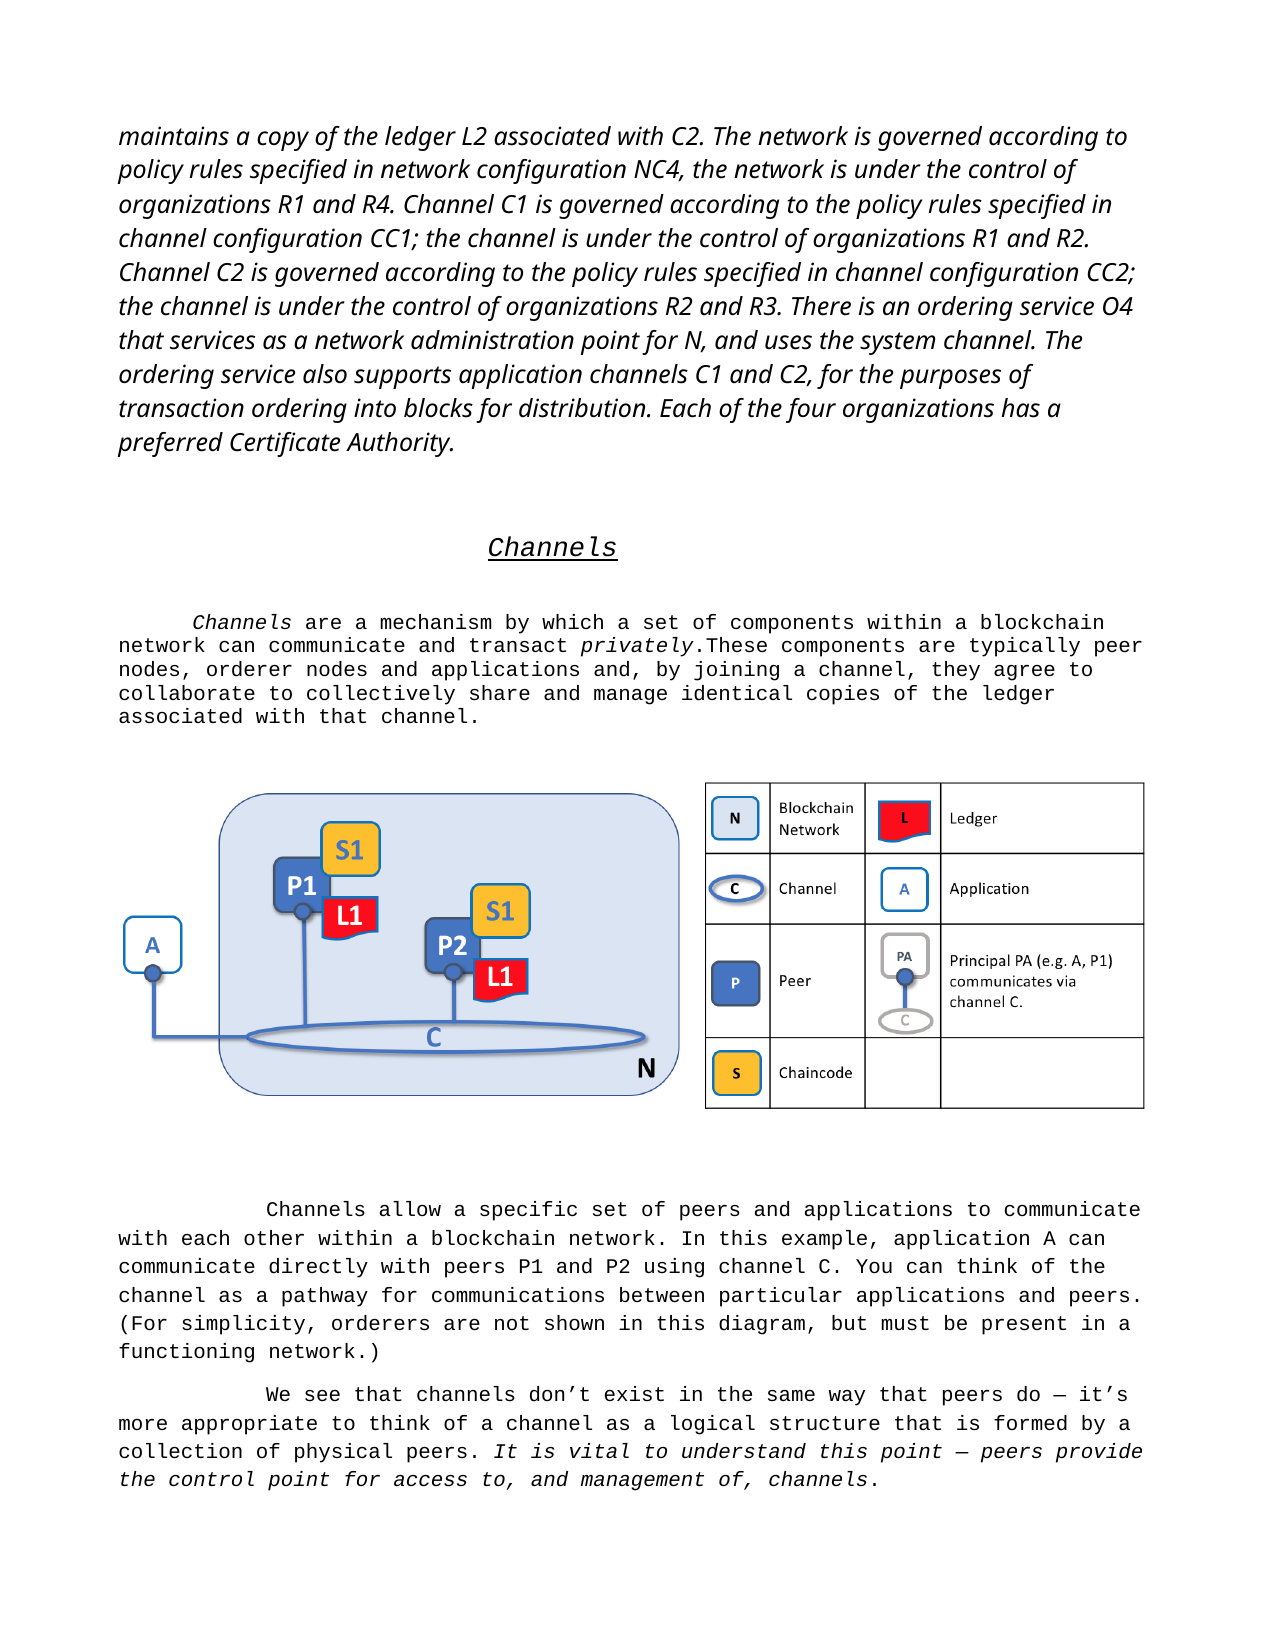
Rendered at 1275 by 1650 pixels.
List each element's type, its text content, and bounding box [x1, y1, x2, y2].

text We see that channels don’t exist in the same way that peers do — it’s more appropriate to think of a channel as a logical structure that is formed by a collection of physical peers. It is vital to understand this point — peers provide the control point for access to, and management of, channels. [118, 1384, 1157, 1493]
text Channels allow a specific set of peers and applications to communicate with each other within a blockchain network. In this example, application A can communicate directly with peers P1 and P2 using channel C. You can think of the channel as a pathway for communications between particular applications and peers. (For simplicity, orderers are not shown in this diagram, but must be present in a functioning network.) [118, 1189, 1157, 1365]
text Channels [118, 530, 1157, 564]
text maintains a copy of the ledger L2 associated with C2. The network is governed according to policy rules specified in network configuration NC4, the network is under the control of organizations R1 and R4. Channel C1 is governed according to the policy rules specified in channel configuration CC1; the channel is under the control of organizations R1 and R2. Channel C2 is governed according to the policy rules specified in channel configuration CC2; the channel is under the control of organizations R2 and R3. There is an ordering service O4 that services as a network administration point for N, and uses the system channel. The ordering service also supports application channels C1 and C2, for the purposes of transaction ordering into blocks for distribution. Each of the four organizations has a preferred Certificate Authority. [118, 118, 1157, 459]
picture [118, 753, 1157, 1142]
text Channels are a mechanism by which a set of components within a blockchain network can communicate and transact privately.These components are typically peer nodes, orderer nodes and applications and, by joining a channel, they agree to collaborate to collectively share and manage identical copies of the ledger associated with that channel. [118, 612, 1157, 730]
